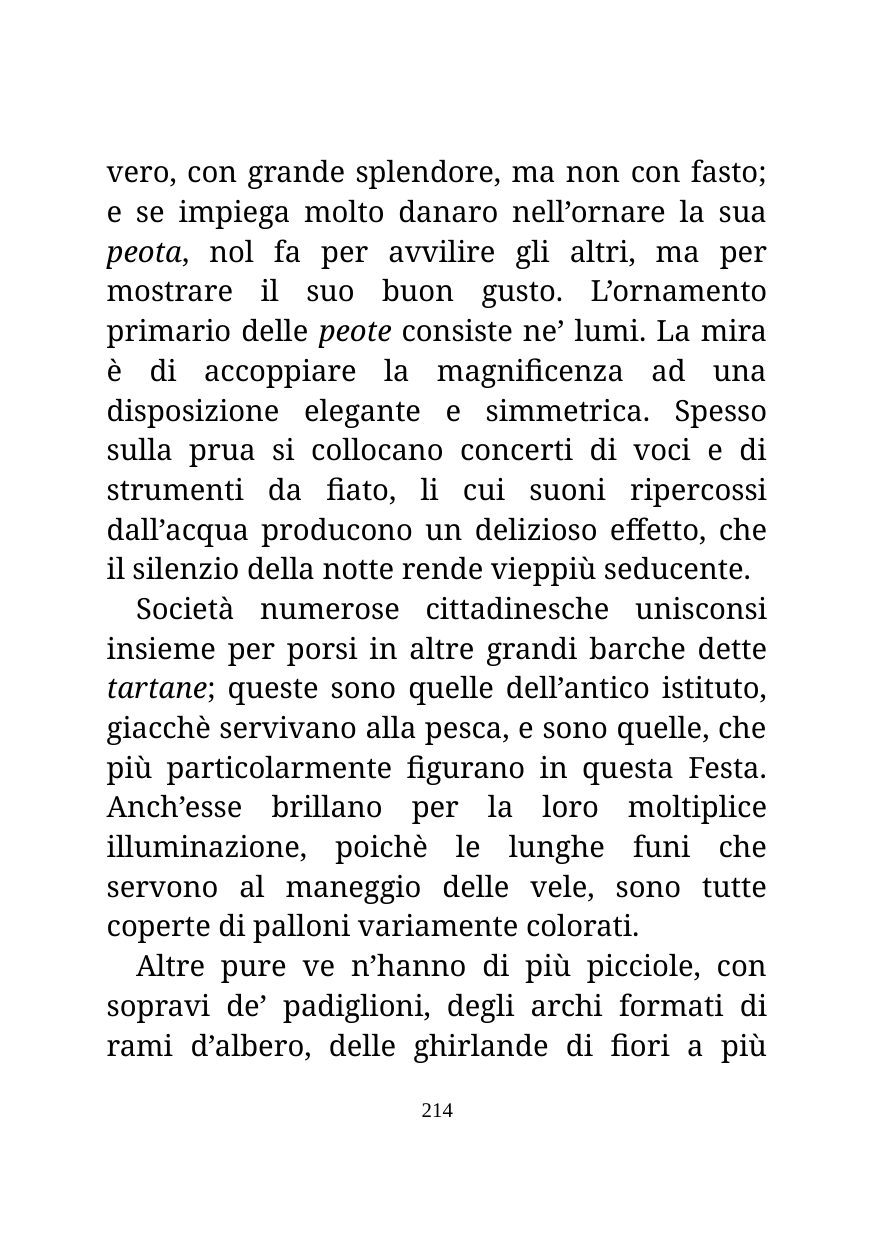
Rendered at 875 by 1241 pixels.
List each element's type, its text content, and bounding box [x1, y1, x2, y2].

text Società numerose cittadinesche unisconsi insieme per porsi in altre grandi barche dette tartane; queste sono quelle dell’antico istituto, giacchè servivano alla pesca, e sono quelle, che più particolarmente figurano in questa Festa. Anch’esse brillano per la loro moltiplice illuminazione, poichè le lunghe funi che servono al maneggio delle vele, sono tutte coperte di palloni variamente colorati. [106, 588, 768, 945]
text vero, con grande splendore, ma non con fasto; e se impiega molto danaro nell’ornare la sua peota, nol fa per avvilire gli altri, ma per mostrare il suo buon gusto. L’ornamento primario delle peote consiste ne’ lumi. La mira è di accoppiare la magnificenza ad una disposizione elegante e simmetrica. Spesso sulla prua si collocano concerti di voci e di strumenti da fiato, li cui suoni ripercossi dall’acqua producono un delizioso effetto, che il silenzio della notte rende vieppiù seducente. [106, 152, 768, 588]
text Altre pure ve n’hanno di più picciole, con sopravi de’ padiglioni, degli archi formati di rami d’albero, delle ghirlande di fiori a più [106, 945, 768, 1064]
